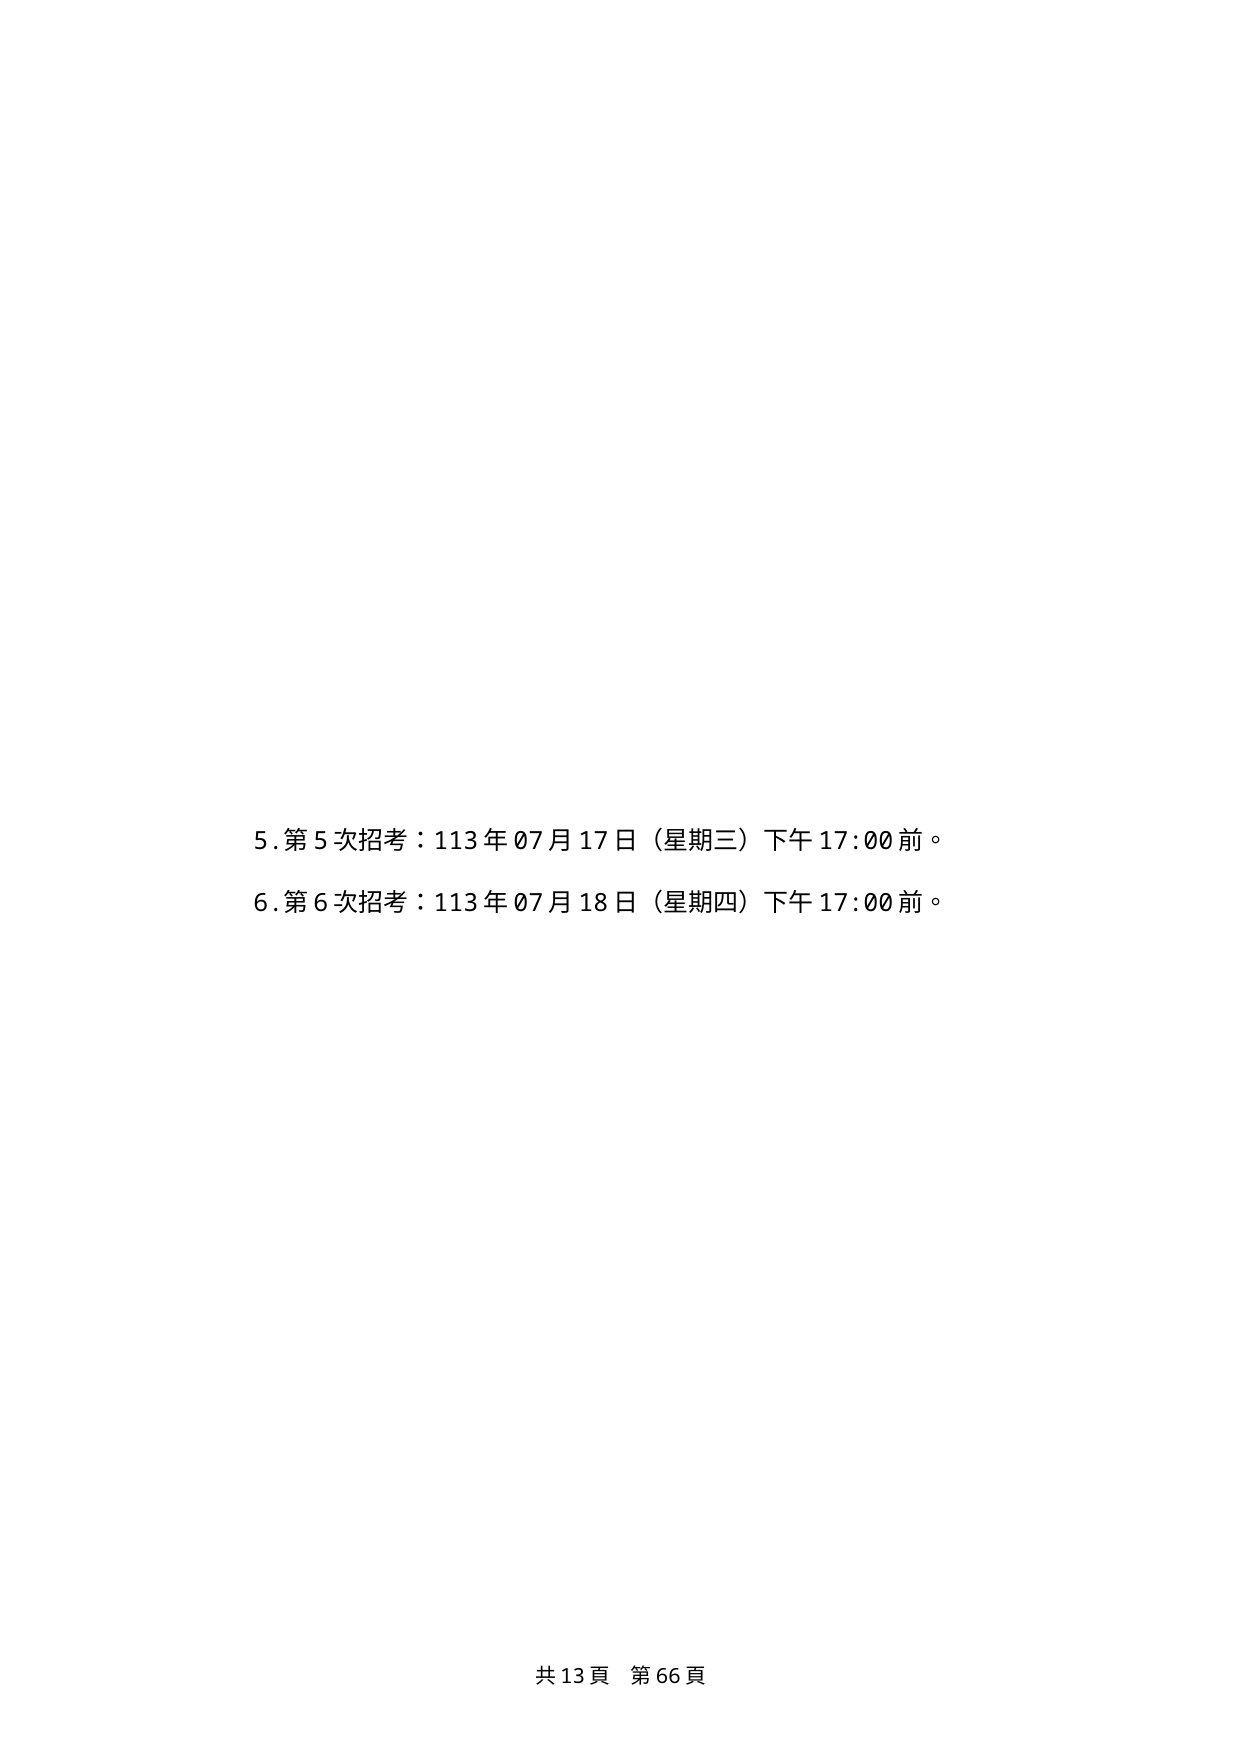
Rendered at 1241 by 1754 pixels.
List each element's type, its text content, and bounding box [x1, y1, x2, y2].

text 6.第6次招考：113年07月18日（星期四）下午17:00前。 [118, 859, 1122, 922]
text 5.第5次招考：113年07月17日（星期三）下午17:00前。 [118, 797, 1097, 859]
